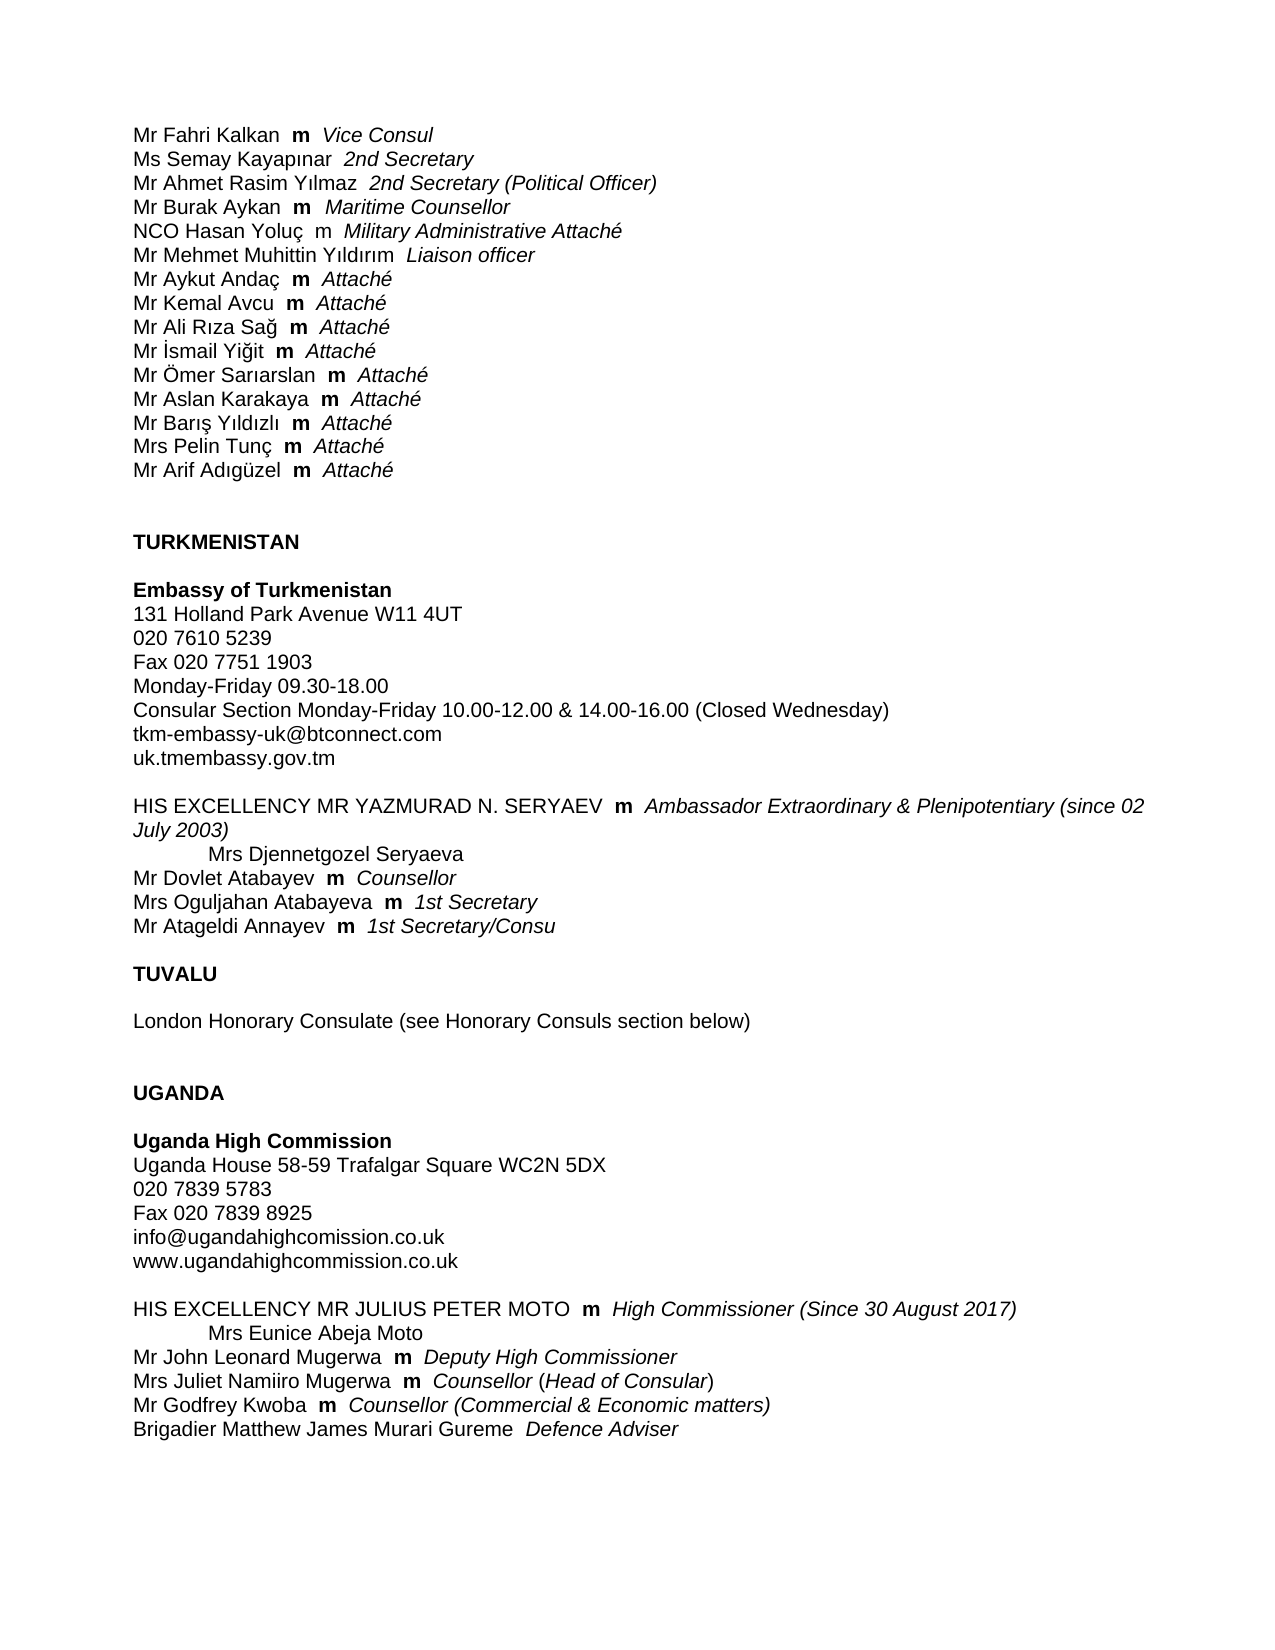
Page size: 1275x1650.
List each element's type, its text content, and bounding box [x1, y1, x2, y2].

text Mr Ali Rıza Sağ m Attaché [133, 314, 1181, 338]
text Uganda House 58-59 Trafalgar Square WC2N 5DX [133, 1153, 1181, 1177]
text Brigadier Matthew James Murari Gureme Defence Adviser [133, 1417, 1181, 1441]
text Fax 020 7839 8925 [133, 1201, 1181, 1225]
text Mr Fahri Kalkan m Vice Consul [133, 123, 1181, 147]
text NCO Hasan Yoluç m Military Administrative Attaché [133, 219, 1181, 243]
text Mrs Djennetgozel Seryaeva [133, 842, 1181, 866]
text tkm-embassy-uk@btconnect.com [133, 722, 1181, 746]
text 131 Holland Park Avenue W11 4UT [133, 602, 1181, 626]
text Mr Ahmet Rasim Yılmaz 2nd Secretary (Political Officer) [133, 171, 1181, 195]
text Mr Aslan Karakaya m Attaché [133, 386, 1181, 410]
text Mr Dovlet Atabayev m Counsellor [133, 866, 1181, 889]
text Mr Aykut Andaç m Attaché [133, 267, 1181, 291]
text Mrs Eunice Abeja Moto [133, 1321, 1181, 1345]
text Ms Semay Kayapınar 2nd Secretary [133, 147, 1181, 171]
text Mr Burak Aykan m Maritime Counsellor [133, 195, 1181, 219]
text 020 7610 5239 [133, 626, 1181, 650]
text HIS EXCELLENCY MR JULIUS PETER MOTO m High Commissioner (Since 30 August 2017) [133, 1297, 1181, 1321]
text Mr Ömer Sarıarslan m Attaché [133, 362, 1181, 386]
text Fax 020 7751 1903 [133, 650, 1181, 674]
text Mrs Pelin Tunç m Attaché [133, 434, 1181, 458]
text uk.tmembassy.gov.tm [133, 746, 1181, 770]
subtitle TURKMENISTAN [133, 530, 1181, 554]
text Monday-Friday 09.30-18.00 [133, 674, 1181, 698]
text info@ugandahighcomission.co.uk [133, 1225, 1181, 1249]
text Consular Section Monday-Friday 10.00-12.00 & 14.00-16.00 (Closed Wednesday) [133, 698, 1181, 722]
subtitle Embassy of Turkmenistan [133, 578, 1181, 602]
text Mr Mehmet Muhittin Yıldırım Liaison officer [133, 243, 1181, 267]
text Mr Arif Adıgüzel m Attaché [133, 458, 1181, 482]
text Mr Barış Yıldızlı m Attaché [133, 410, 1181, 434]
text TUVALU [133, 961, 1181, 985]
text Mr Atageldi Annayev m 1st Secretary/Consu [133, 913, 1181, 937]
text www.ugandahighcommission.co.uk [133, 1249, 1181, 1273]
subtitle Uganda High Commission [133, 1129, 1181, 1153]
text Mr İsmail Yiğit m Attaché [133, 338, 1181, 362]
subtitle UGANDA [133, 1081, 1181, 1105]
text London Honorary Consulate (see Honorary Consuls section below) [133, 1009, 1181, 1033]
text Mrs Oguljahan Atabayeva m 1st Secretary [133, 889, 1181, 913]
text Mrs Juliet Namiiro Mugerwa m Counsellor (Head of Consular) [133, 1369, 1181, 1393]
text Mr Godfrey Kwoba m Counsellor (Commercial & Economic matters) [133, 1393, 1181, 1417]
text HIS EXCELLENCY MR YAZMURAD N. SERYAEV m Ambassador Extraordinary & Plenipotentiary (since 02 July 2003) [133, 794, 1181, 842]
text 020 7839 5783 [133, 1177, 1181, 1201]
text Mr Kemal Avcu m Attaché [133, 291, 1181, 314]
text Mr John Leonard Mugerwa m Deputy High Commissioner [133, 1345, 1181, 1369]
